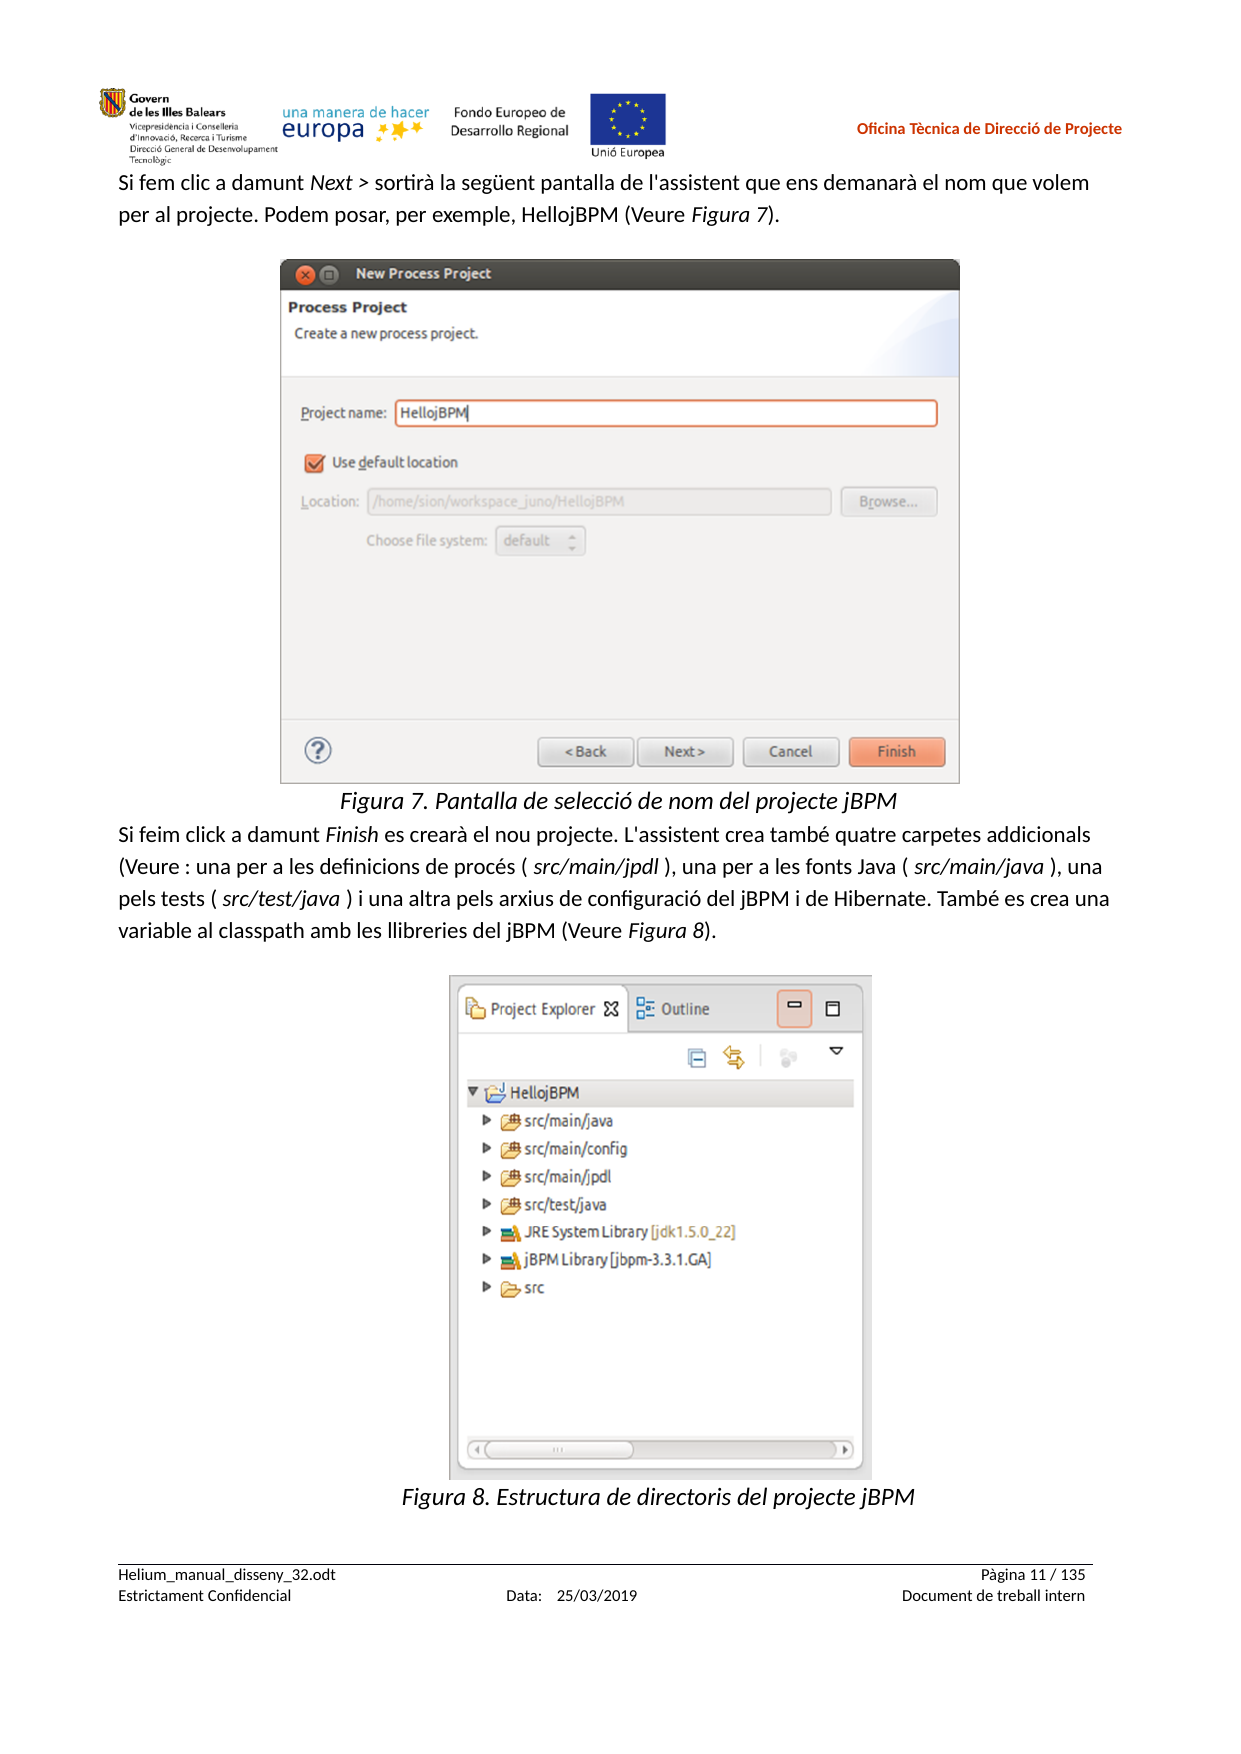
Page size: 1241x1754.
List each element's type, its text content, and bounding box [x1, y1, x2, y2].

text Si feim click a damunt Finish es crearà el nou projecte. L'assistent crea també quatre carpetes addicionals (Veure : una per a les definicions de procés ( src/main/jpdl ), una per a les fonts Java ( src/main/java ), una pels tests ( src/test/java ) i una altra pels arxius de configuració del jBPM i de Hibernate. També es crea una variable al classpath amb les llibreries del jBPM (Veure Figura 8). [118, 245, 1122, 944]
picture [99, 87, 668, 166]
text Figura 8. Estructura de directoris del projecte jBPM [364, 1481, 955, 1511]
picture [278, 257, 962, 786]
picture [447, 973, 873, 1481]
text Figura 7. Pantalla de selecció de nom del projecte jBPM [279, 786, 962, 816]
text Si fem clic a damunt Next > sortirà la següent pantalla de l'assistent que ens demanarà el nom que volem per al projecte. Podem posar, per exemple, HellojBPM (Veure Figura 7). [118, 168, 1122, 228]
